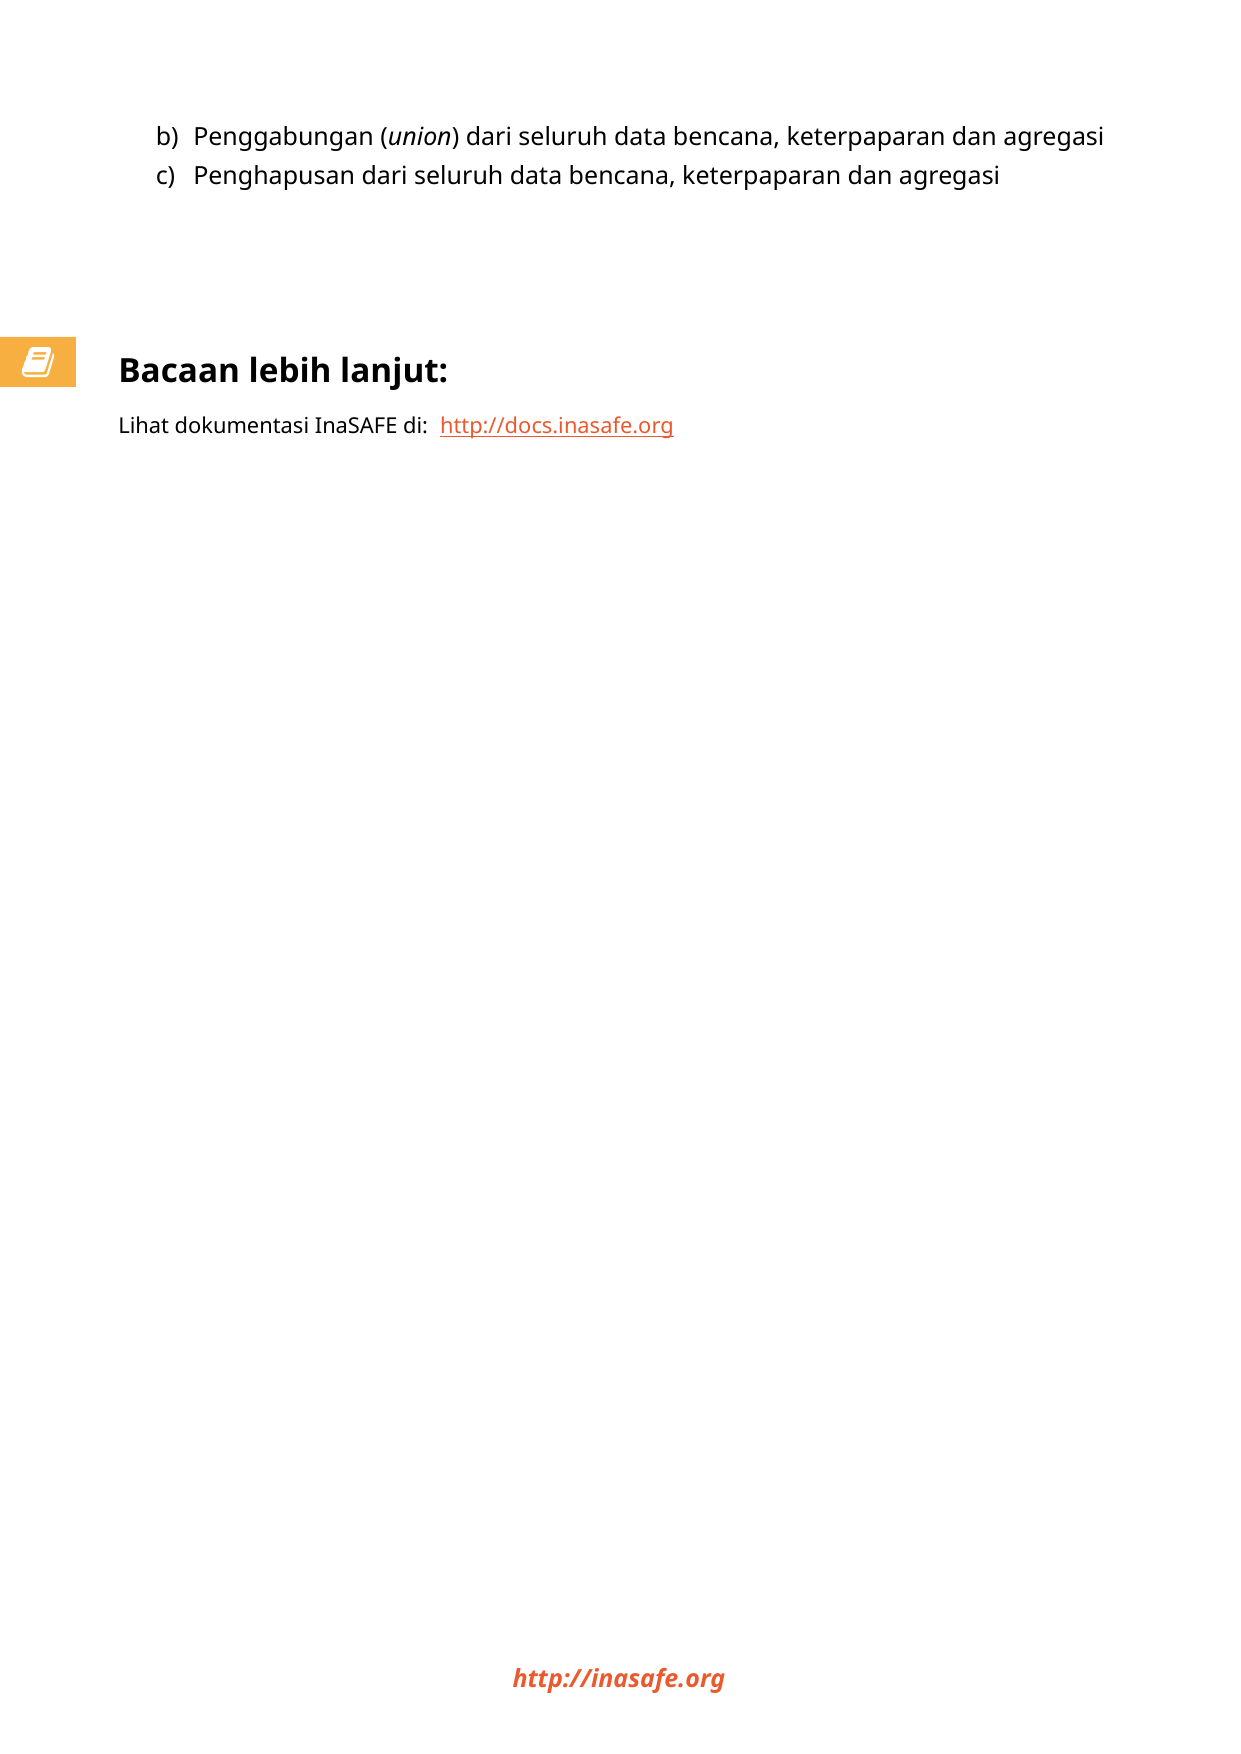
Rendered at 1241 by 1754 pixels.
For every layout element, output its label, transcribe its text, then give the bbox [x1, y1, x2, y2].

list Penghapusan dari seluruh data bencana, keterpaparan dan agregasi [156, 157, 1122, 191]
text Lihat dokumentasi InaSAFE di: http://docs.inasafe.org [118, 410, 1122, 440]
list Penggabungan (union) dari seluruh data bencana, keterpaparan dan agregasi [156, 118, 1122, 152]
subtitle Bacaan lebih lanjut: [118, 346, 1122, 392]
